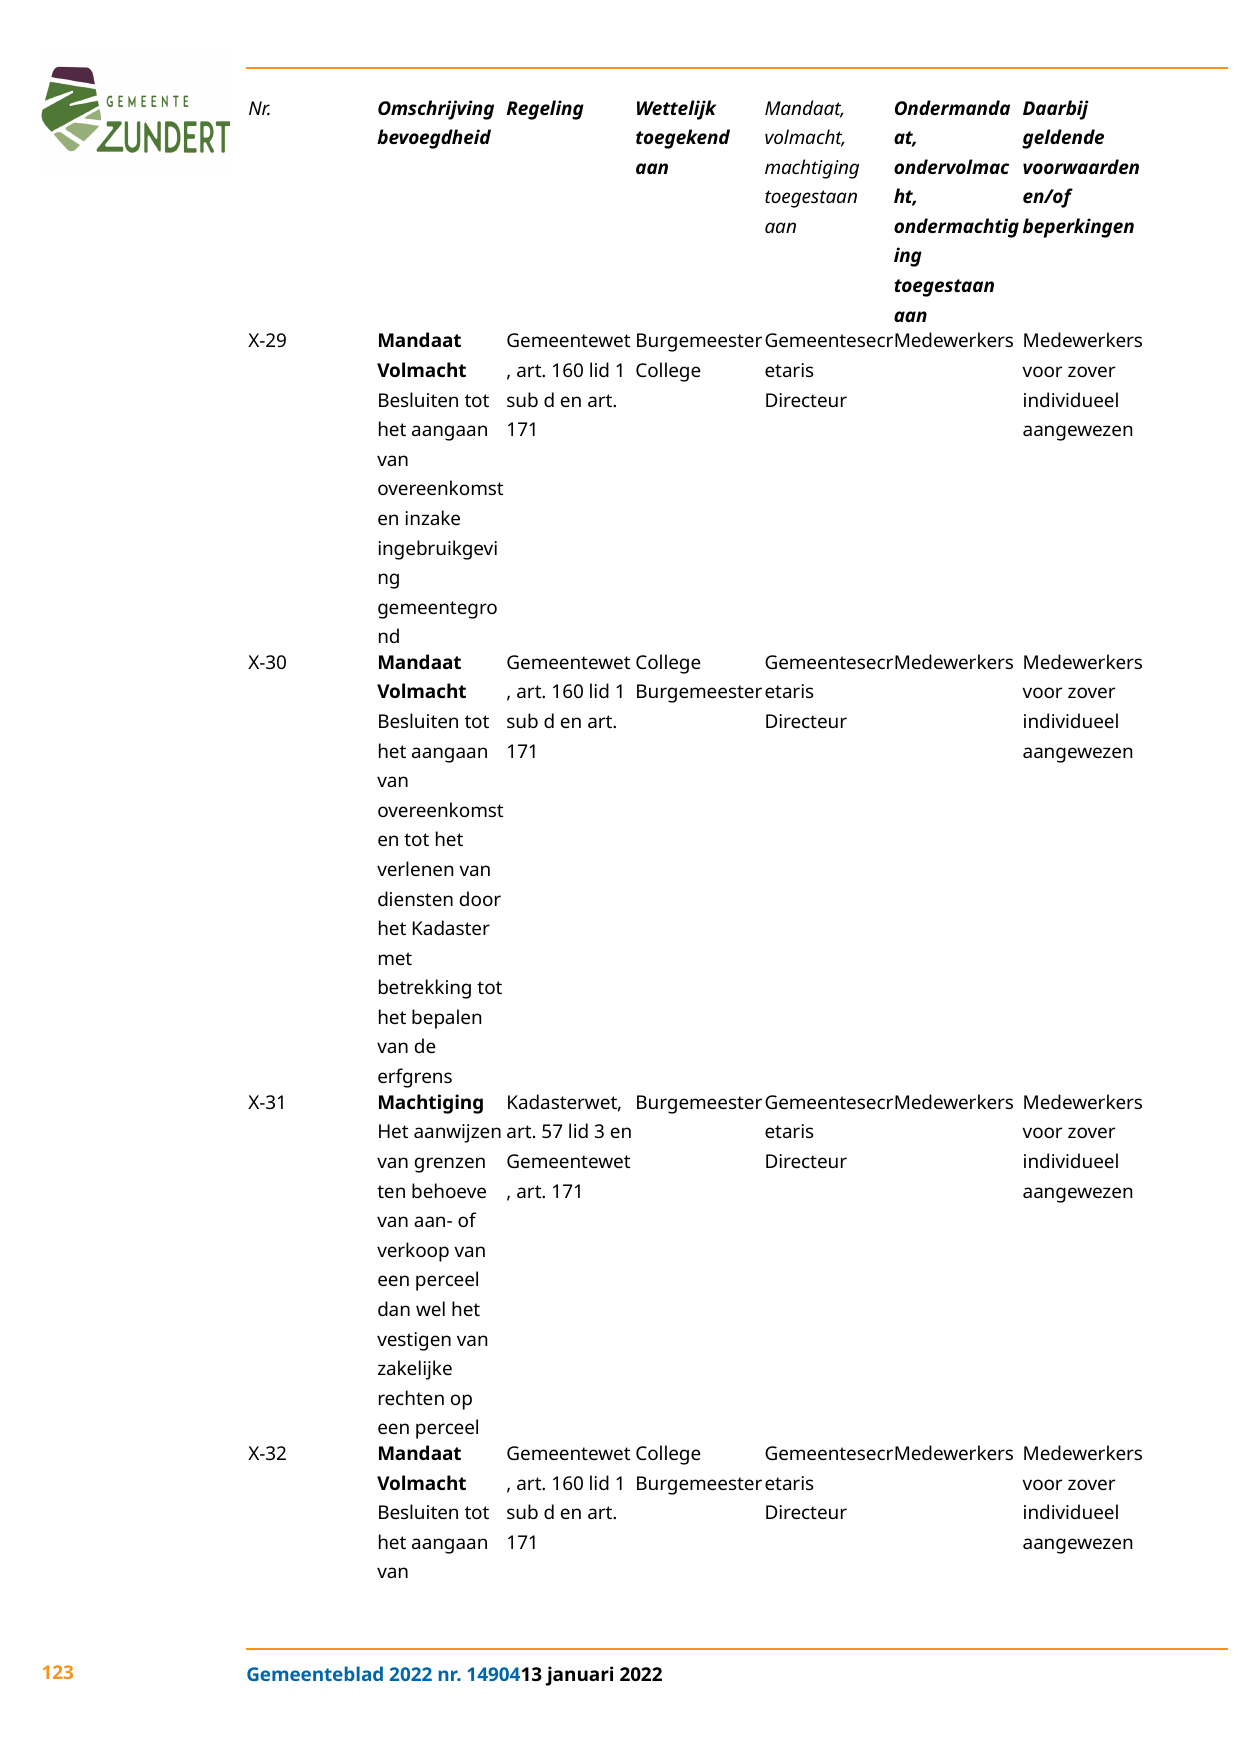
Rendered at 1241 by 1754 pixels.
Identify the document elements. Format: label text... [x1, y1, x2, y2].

table_cell Machtiging Het aanwijzen van grenzen ten behoeve van aan- of verkoop van een perceel dan wel het vestigen van zakelijke rechten op een perceel [377, 1089, 506, 1440]
table_cell Kadasterwet, art. 57 lid 3 en Gemeentewet, art. 171 [506, 1089, 635, 1440]
table_cell X-30 [248, 649, 377, 1089]
table_cell Medewerkers [894, 1089, 1022, 1440]
table_cell Burgemeester [635, 1089, 764, 1440]
table_cell College Burgemeester [635, 1440, 764, 1584]
table_cell Mandaat Volmacht Besluiten tot het aangaan van [377, 1440, 506, 1584]
table_cell Gemeentesecretaris Directeur [764, 649, 893, 1089]
table_header Mandaat, volmacht, machtiging toegestaan aan [764, 95, 893, 328]
table_cell Gemeentewet, art. 160 lid 1 sub d en art. 171 [506, 1440, 635, 1584]
table_cell Burgemeester College [635, 328, 764, 649]
table_cell Medewerkers [894, 328, 1022, 649]
table_cell Gemeentesecretaris Directeur [764, 1089, 893, 1440]
table_cell Gemeentesecretaris Directeur [764, 328, 893, 649]
table_header Ondermandaat, ondervolmacht, ondermachtiging toegestaan aan [894, 95, 1022, 328]
picture [41, 47, 231, 172]
table_header Omschrijving bevoegdheid [377, 95, 506, 328]
table_header Nr. [248, 95, 377, 328]
table_cell Mandaat Volmacht Besluiten tot het aangaan van overeenkomsten inzake ingebruikgeving gemeentegrond [377, 328, 506, 649]
table_cell Gemeentewet, art. 160 lid 1 sub d en art. 171 [506, 649, 635, 1089]
table_cell Gemeentesecretaris Directeur [764, 1440, 893, 1584]
table_header Wettelijk toegekend aan [635, 95, 764, 328]
table_cell Mandaat Volmacht Besluiten tot het aangaan van overeenkomsten tot het verlenen van diensten door het Kadaster met betrekking tot het bepalen van de erfgrens [377, 649, 506, 1089]
table_header Daarbij geldende voorwaarden en/of beperkingen [1023, 95, 1152, 328]
table_cell Medewerkers voor zover individueel aangewezen [1023, 1089, 1152, 1440]
table_cell Medewerkers voor zover individueel aangewezen [1023, 1440, 1152, 1584]
table_cell X-32 [248, 1440, 377, 1584]
table_cell Medewerkers [894, 1440, 1022, 1584]
table_cell College Burgemeester [635, 649, 764, 1089]
table_cell X-31 [248, 1089, 377, 1440]
table_cell Medewerkers voor zover individueel aangewezen [1023, 328, 1152, 649]
table_cell Medewerkers [894, 649, 1022, 1089]
table_header Regeling [506, 95, 635, 328]
table_cell Medewerkers voor zover individueel aangewezen [1023, 649, 1152, 1089]
table_cell X-29 [248, 328, 377, 649]
table_cell Gemeentewet, art. 160 lid 1 sub d en art. 171 [506, 328, 635, 649]
